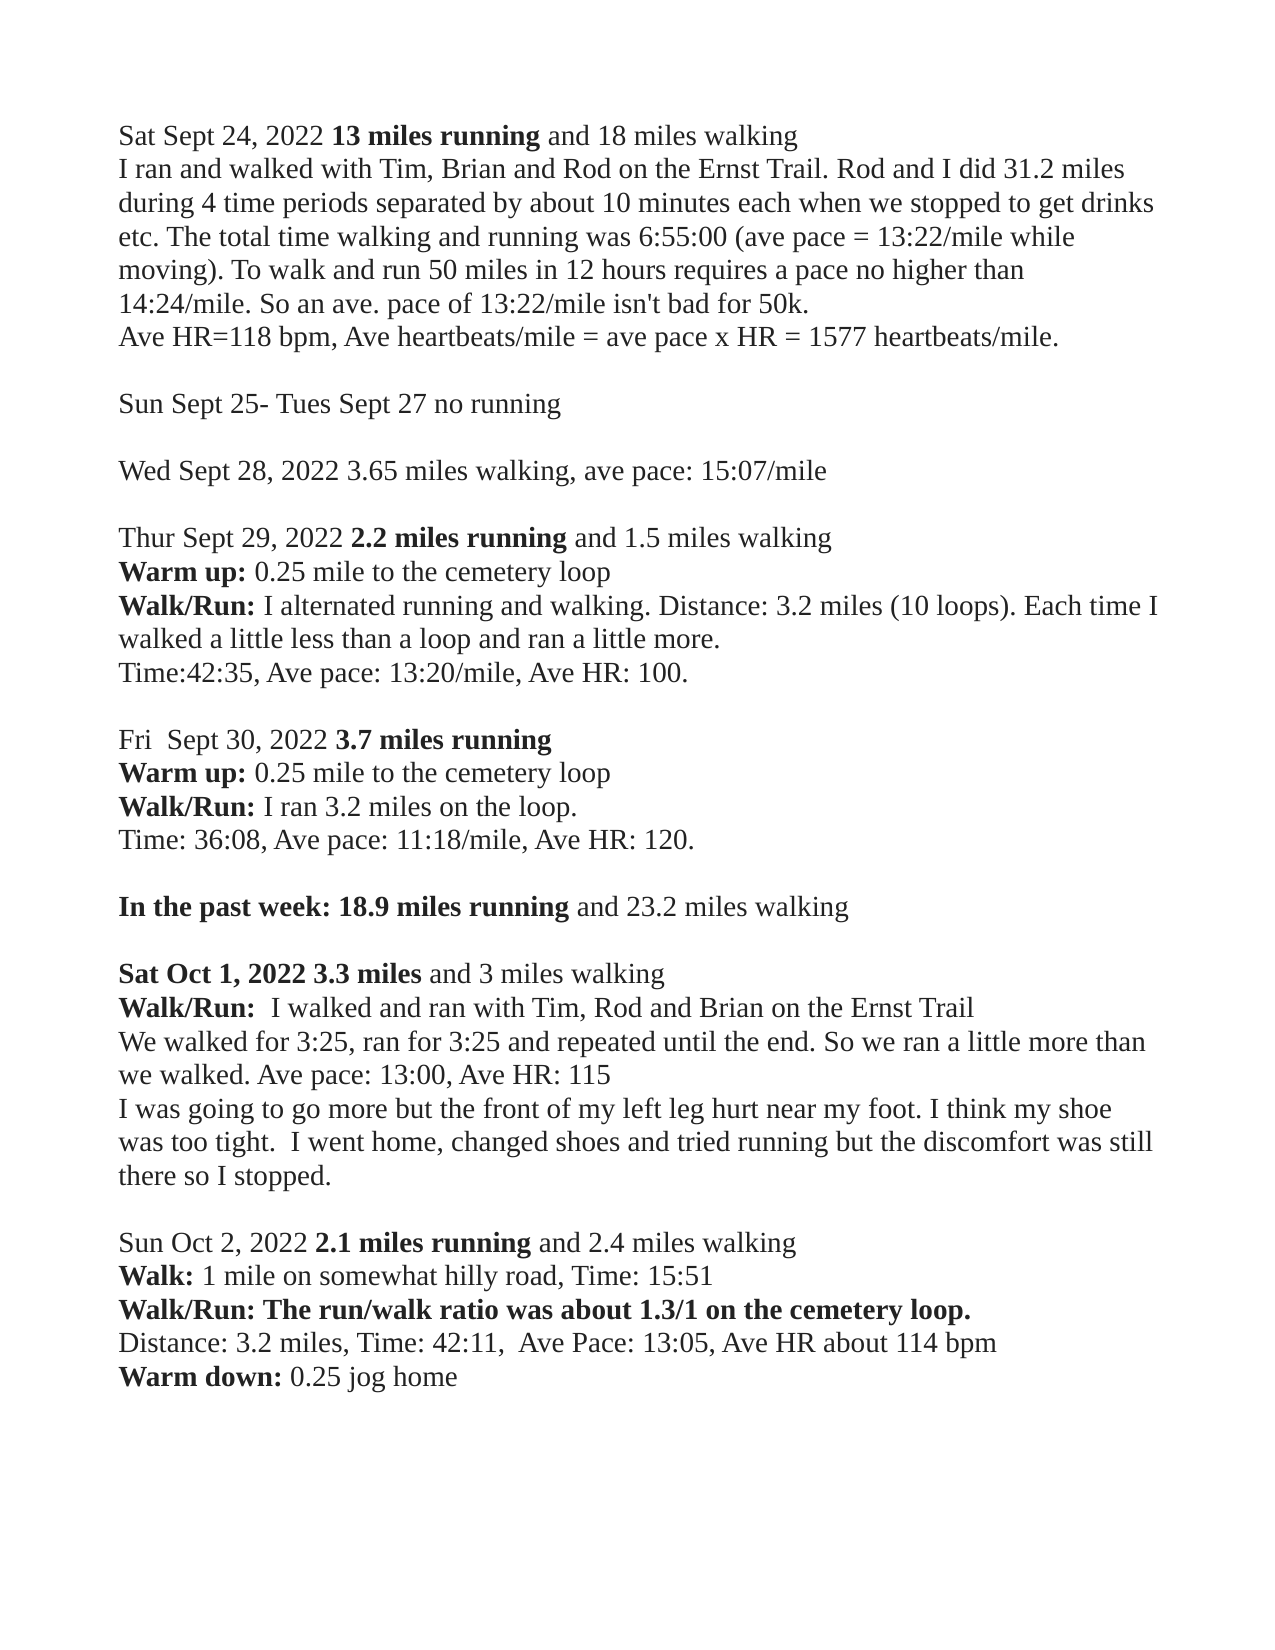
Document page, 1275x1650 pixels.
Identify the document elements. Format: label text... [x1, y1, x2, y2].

text Thur Sept 29, 2022 2.2 miles running and 1.5 miles walking [118, 521, 1161, 554]
text Sat Sept 24, 2022 13 miles running and 18 miles walking [118, 118, 1161, 152]
text Walk: 1 mile on somewhat hilly road, Time: 15:51 [118, 1258, 1161, 1292]
text I ran and walked with Tim, Brian and Rod on the Ernst Trail. Rod and I did 31.2 miles during 4 time periods separated by about 10 minutes each when we stopped to get drinks etc. The total time walking and running was 6:55:00 (ave pace = 13:22/mile while moving). To walk and run 50 miles in 12 hours requires a pace no higher than 14:24/mile. So an ave. pace of 13:22/mile isn't bad for 50k. [118, 152, 1161, 319]
text Wed Sept 28, 2022 3.65 miles walking, ave pace: 15:07/mile [118, 453, 1161, 487]
text Walk/Run: The run/walk ratio was about 1.3/1 on the cemetery loop. [118, 1292, 1161, 1326]
text In the past week: 18.9 miles running and 23.2 miles walking [118, 889, 1161, 923]
text Time: 36:08, Ave pace: 11:18/mile, Ave HR: 120. [118, 822, 1161, 856]
text Ave HR=118 bpm, Ave heartbeats/mile = ave pace x HR = 1577 heartbeats/mile. [118, 319, 1161, 353]
text Warm down: 0.25 jog home [118, 1359, 1161, 1393]
text Sun Sept 25- Tues Sept 27 no running [118, 386, 1161, 420]
text Distance: 3.2 miles, Time: 42:11, Ave Pace: 13:05, Ave HR about 114 bpm [118, 1326, 1161, 1359]
text Warm up: 0.25 mile to the cemetery loop [118, 554, 1161, 588]
text Walk/Run: I walked and ran with Tim, Rod and Brian on the Ernst Trail [118, 990, 1161, 1024]
text Walk/Run: I ran 3.2 miles on the loop. [118, 789, 1161, 822]
text We walked for 3:25, ran for 3:25 and repeated until the end. So we ran a little more than we walked. Ave pace: 13:00, Ave HR: 115 [118, 1024, 1161, 1091]
text Sat Oct 1, 2022 3.3 miles and 3 miles walking [118, 957, 1161, 990]
text Sun Oct 2, 2022 2.1 miles running and 2.4 miles walking [118, 1225, 1161, 1258]
text Walk/Run: I alternated running and walking. Distance: 3.2 miles (10 loops). Each time I walked a little less than a loop and ran a little more. [118, 588, 1161, 655]
text I was going to go more but the front of my left leg hurt near my foot. I think my shoe was too tight. I went home, changed shoes and tried running but the discomfort was still there so I stopped. [118, 1091, 1161, 1191]
text Warm up: 0.25 mile to the cemetery loop [118, 755, 1161, 789]
text Time:42:35, Ave pace: 13:20/mile, Ave HR: 100. [118, 655, 1161, 688]
text Fri Sept 30, 2022 3.7 miles running [118, 722, 1161, 755]
